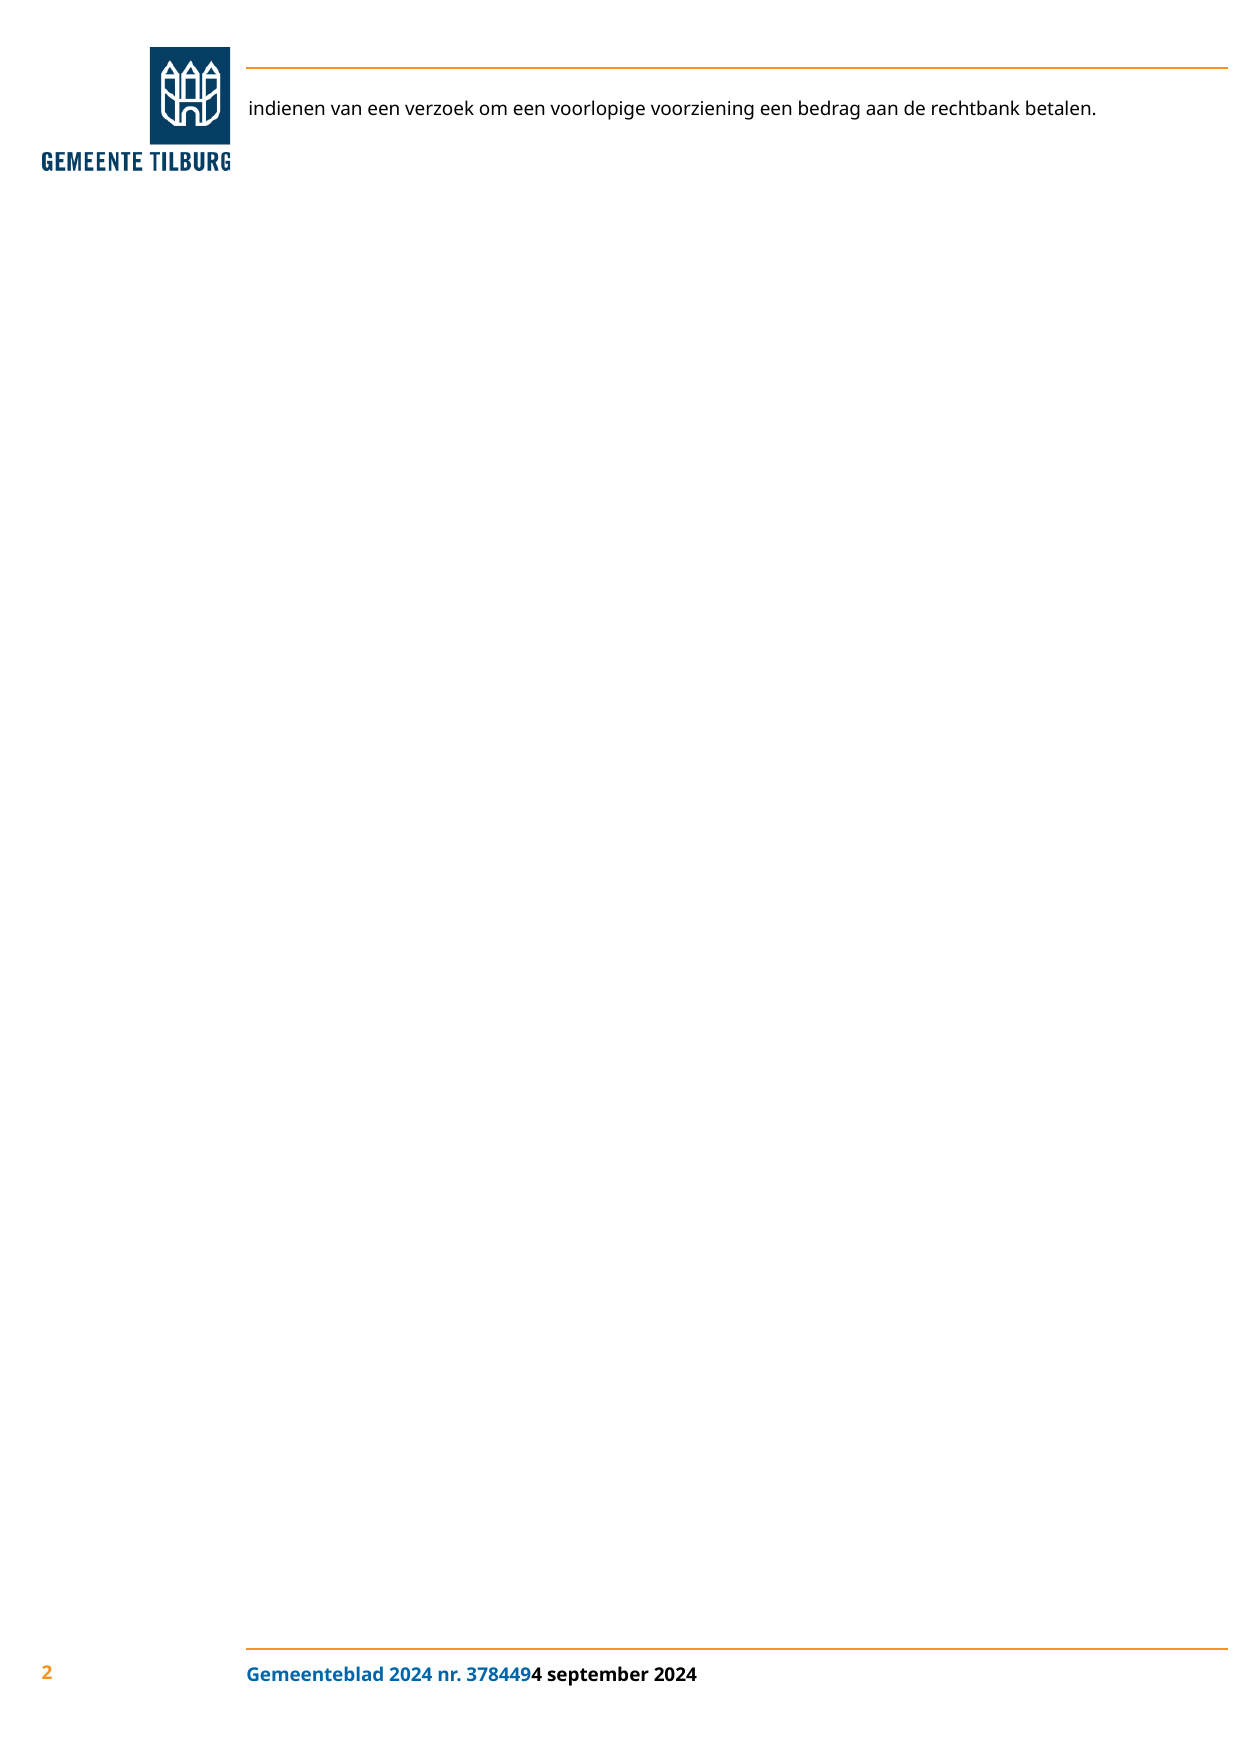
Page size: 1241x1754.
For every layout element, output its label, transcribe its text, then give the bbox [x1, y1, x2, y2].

text indienen van een verzoek om een voorlopige voorziening een bedrag aan de rechtbank betalen. [248, 95, 1152, 121]
picture [41, 47, 231, 172]
